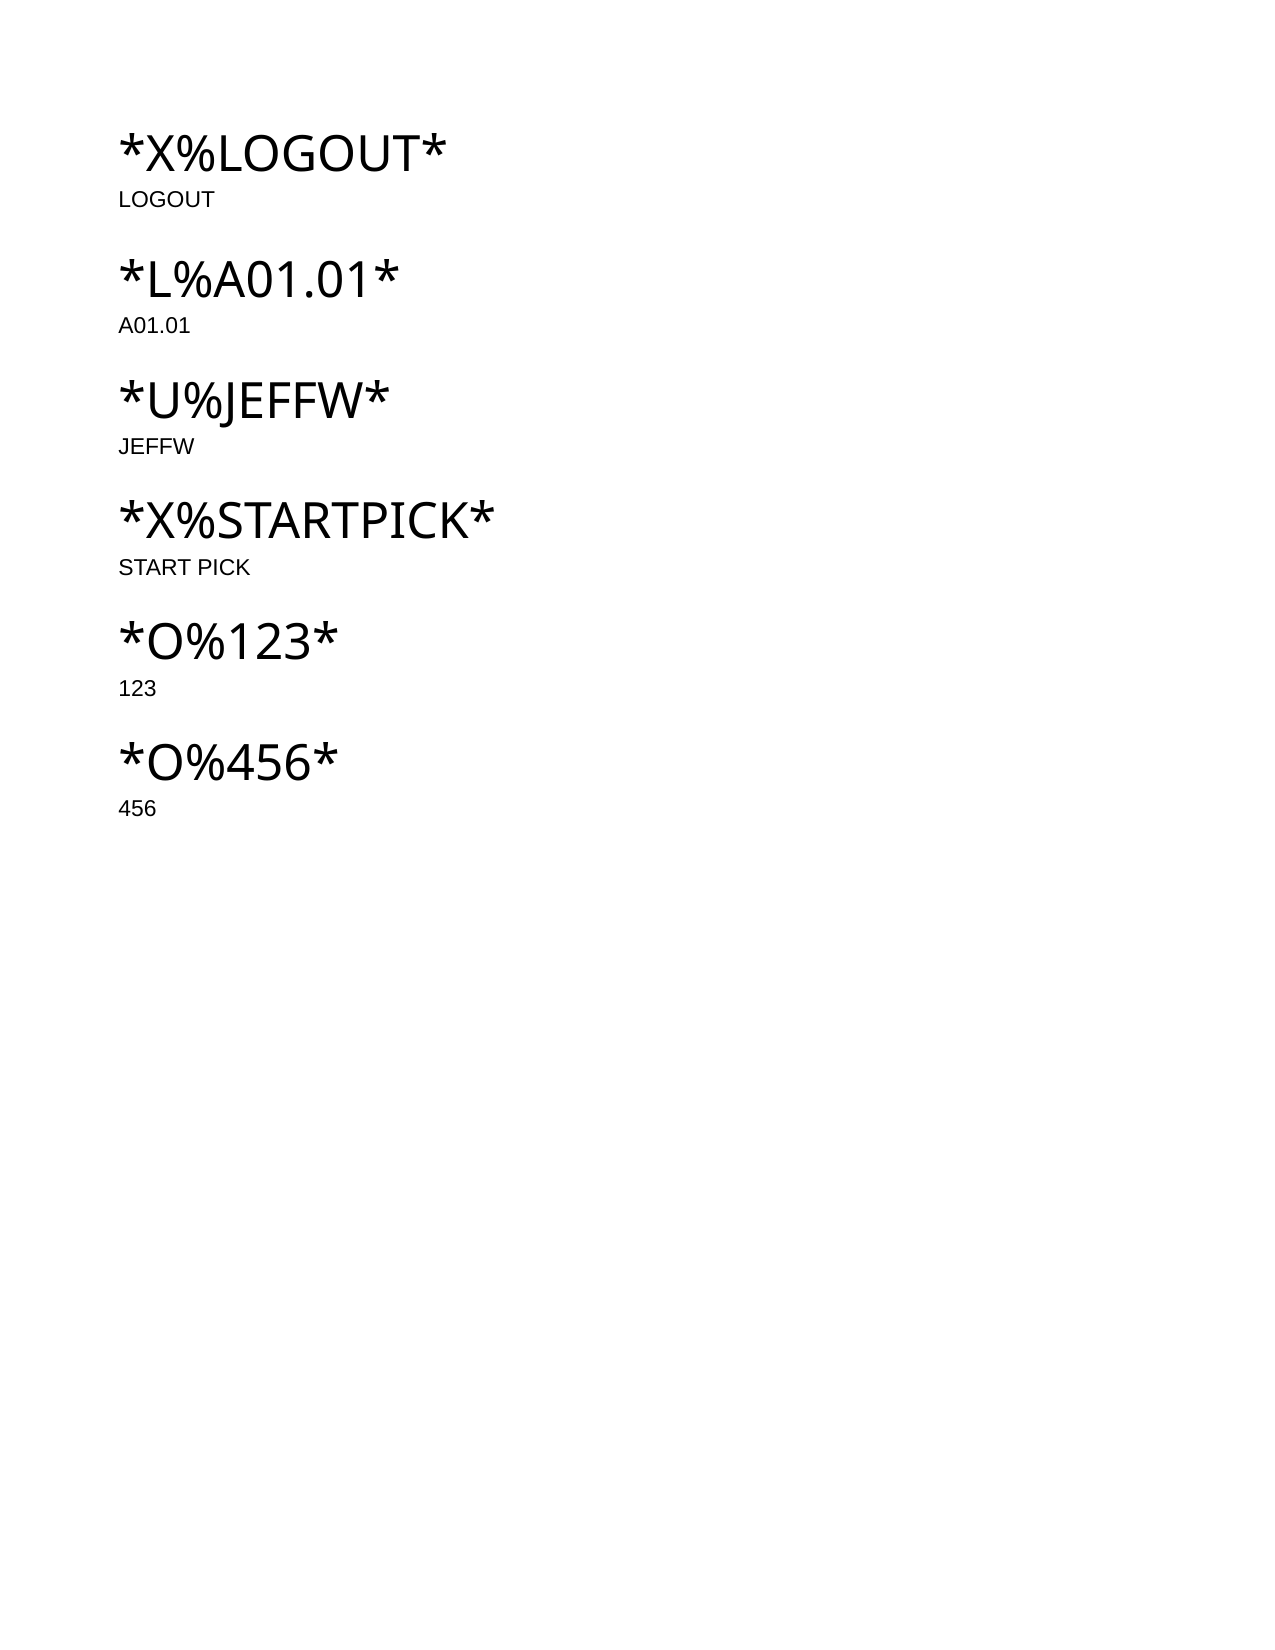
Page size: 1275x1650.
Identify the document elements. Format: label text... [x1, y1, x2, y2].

text A01.01 [118, 312, 1157, 338]
text LOGOUT [118, 186, 1157, 213]
text START PICK [118, 554, 1157, 580]
text *X%LOGOUT* [118, 118, 1157, 186]
text 123 [118, 674, 1157, 701]
text *U%JEFFW* [118, 365, 1157, 433]
text *O%123* [118, 606, 1157, 674]
text *X%STARTPICK* [118, 486, 1157, 554]
text *O%456* [118, 727, 1157, 795]
text *L%A01.01* [118, 244, 1157, 312]
text 456 [118, 795, 1157, 822]
text JEFFW [118, 433, 1157, 459]
